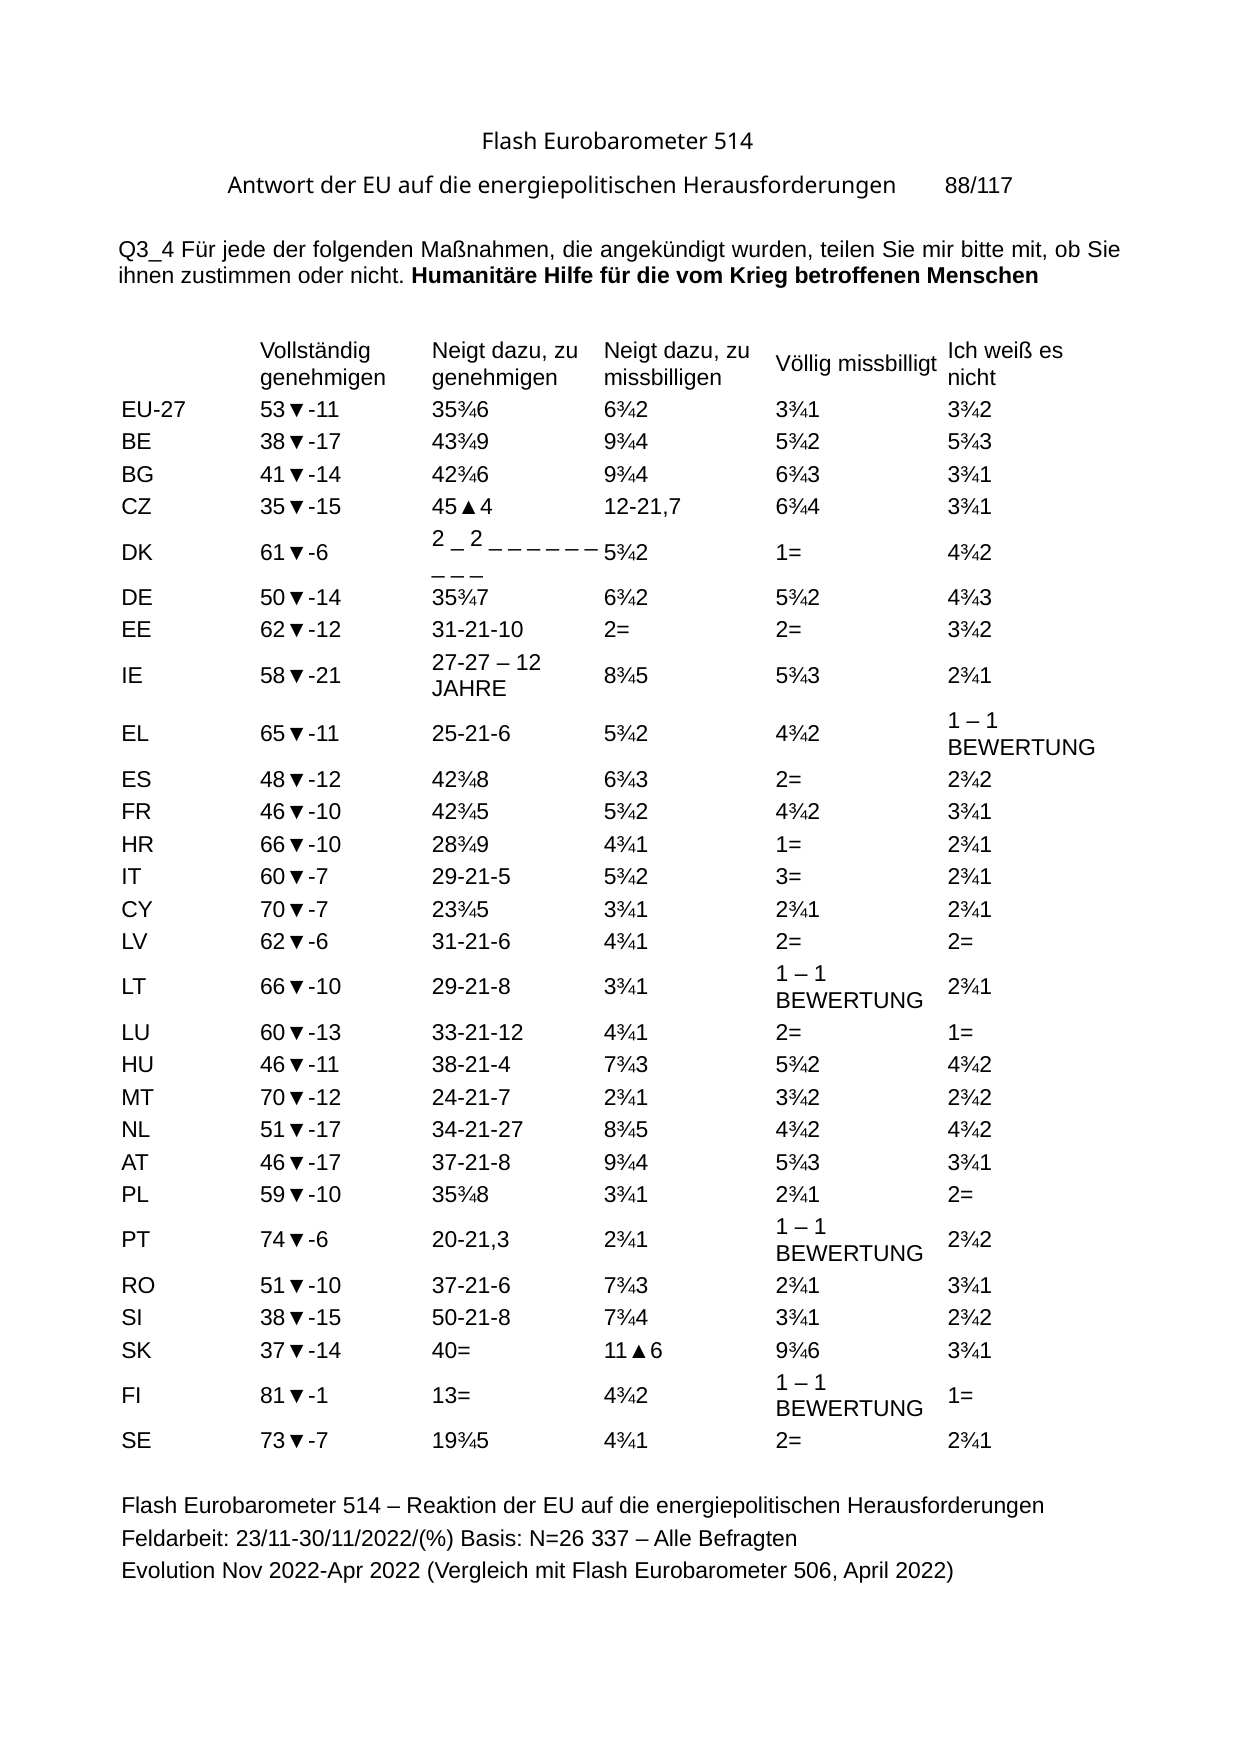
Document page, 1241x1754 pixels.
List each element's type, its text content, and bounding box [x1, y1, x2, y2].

table_cell 13= [429, 1366, 601, 1424]
table_cell LT [118, 957, 257, 1016]
table_cell 2¾1 [601, 1081, 772, 1113]
table_cell 5¾2 [601, 795, 772, 828]
table_cell 4¾2 [773, 704, 944, 763]
table_cell IT [118, 860, 257, 892]
table_cell 46▼-10 [257, 795, 429, 828]
table_cell 1 – 1 BEWERTUNG [773, 1366, 944, 1424]
table_cell Evolution Nov 2022-Apr 2022 (Vergleich mit Flash Eurobarometer 506, April 2022) [118, 1554, 1116, 1586]
table_cell 70▼-12 [257, 1081, 429, 1113]
table_cell AT [118, 1145, 257, 1178]
table_cell SI [118, 1301, 257, 1333]
table_cell 4¾2 [944, 1113, 1116, 1145]
table_cell 2= [773, 1425, 944, 1457]
table_cell 37▼-14 [257, 1334, 429, 1366]
table_header Neigt dazu, zu missbilligen [601, 334, 772, 393]
table_cell 4¾2 [944, 523, 1116, 581]
table_cell 5¾2 [601, 860, 772, 892]
table_cell 3¾1 [944, 1269, 1116, 1301]
table_cell HU [118, 1048, 257, 1081]
table_cell 31-21-6 [429, 925, 601, 957]
table_cell 4¾1 [601, 828, 772, 860]
table_cell 66▼-10 [257, 957, 429, 1016]
table_cell 2= [601, 614, 772, 646]
table_cell 2¾1 [773, 1269, 944, 1301]
table_cell 27-27 – 12 JAHRE [429, 646, 601, 704]
table_cell MT [118, 1081, 257, 1113]
text Q3_4 Für jede der folgenden Maßnahmen, die angekündigt wurden, teilen Sie mir bitte mit, ob Sie ihnen zustimmen oder nicht. Humanitäre Hilfe für die vom Krieg betroffenen Menschen [118, 236, 1122, 289]
table_cell 3¾1 [773, 393, 944, 425]
table_cell 6¾3 [601, 763, 772, 795]
table_cell FI [118, 1366, 257, 1424]
table_header Völlig missbilligt [773, 334, 944, 393]
table_cell [429, 1457, 601, 1489]
table_cell EL [118, 704, 257, 763]
table_cell [257, 1457, 429, 1489]
table_header Neigt dazu, zu genehmigen [429, 334, 601, 393]
table_cell 20-21,3 [429, 1210, 601, 1269]
table_cell 35¾7 [429, 581, 601, 613]
table_cell 34-21-27 [429, 1113, 601, 1145]
table_cell 38-21-4 [429, 1048, 601, 1081]
table_cell 61▼-6 [257, 523, 429, 581]
table_cell 5¾2 [601, 523, 772, 581]
table_cell 23¾5 [429, 893, 601, 925]
table_header [118, 334, 257, 393]
table_cell SK [118, 1334, 257, 1366]
table_cell 4¾2 [601, 1366, 772, 1424]
table_cell 25-21-6 [429, 704, 601, 763]
table_cell 62▼-12 [257, 614, 429, 646]
table_cell 3= [773, 860, 944, 892]
table_cell 28¾9 [429, 828, 601, 860]
table_cell 3¾1 [944, 1334, 1116, 1366]
table_cell 29-21-8 [429, 957, 601, 1016]
table_cell ES [118, 763, 257, 795]
table_cell Feldarbeit: 23/11-30/11/2022/(%) Basis: N=26 337 – Alle Befragten [118, 1522, 1116, 1554]
table_cell 6¾3 [773, 458, 944, 490]
table_cell 1= [944, 1366, 1116, 1424]
table_cell SE [118, 1425, 257, 1457]
table_cell 62▼-6 [257, 925, 429, 957]
table_cell 6¾4 [773, 490, 944, 522]
table_cell 5¾3 [944, 425, 1116, 458]
table_cell 70▼-7 [257, 893, 429, 925]
table_cell 5¾3 [773, 646, 944, 704]
table_cell 3¾1 [944, 490, 1116, 522]
table_cell 65▼-11 [257, 704, 429, 763]
table_cell 35¾8 [429, 1178, 601, 1210]
table_cell 3¾1 [601, 1178, 772, 1210]
table_cell 2= [944, 925, 1116, 957]
table_cell 38▼-15 [257, 1301, 429, 1333]
table_cell 2¾1 [944, 957, 1116, 1016]
table_cell 5¾2 [773, 425, 944, 458]
table_cell 1 – 1 BEWERTUNG [944, 704, 1116, 763]
table_cell 7¾3 [601, 1048, 772, 1081]
table_cell 3¾1 [601, 957, 772, 1016]
table_cell 1 – 1 BEWERTUNG [773, 1210, 944, 1269]
table_cell LU [118, 1016, 257, 1048]
table_cell EE [118, 614, 257, 646]
table_cell 6¾2 [601, 393, 772, 425]
table_cell 4¾3 [944, 581, 1116, 613]
table_cell 11▲6 [601, 1334, 772, 1366]
table_cell 42¾6 [429, 458, 601, 490]
table_cell 9¾4 [601, 458, 772, 490]
table_cell 3¾1 [944, 1145, 1116, 1178]
table_cell 24-21-7 [429, 1081, 601, 1113]
table_cell 2= [773, 925, 944, 957]
table_cell 48▼-12 [257, 763, 429, 795]
table_cell 2¾1 [944, 860, 1116, 892]
table_cell 7¾4 [601, 1301, 772, 1333]
table_cell 50-21-8 [429, 1301, 601, 1333]
table_cell 8¾5 [601, 646, 772, 704]
table_cell 6¾2 [601, 581, 772, 613]
table_cell 51▼-17 [257, 1113, 429, 1145]
table_cell 40= [429, 1334, 601, 1366]
table_cell 37-21-6 [429, 1269, 601, 1301]
table_cell 2= [773, 1016, 944, 1048]
table_cell 1 – 1 BEWERTUNG [773, 957, 944, 1016]
table_cell 4¾1 [601, 925, 772, 957]
table_cell IE [118, 646, 257, 704]
table_header Ich weiß es nicht [944, 334, 1116, 393]
table_cell 3¾2 [773, 1081, 944, 1113]
table_cell 33-21-12 [429, 1016, 601, 1048]
table_cell 37-21-8 [429, 1145, 601, 1178]
table_cell 46▼-17 [257, 1145, 429, 1178]
table_cell DE [118, 581, 257, 613]
table_cell 4¾2 [944, 1048, 1116, 1081]
table_cell 1= [944, 1016, 1116, 1048]
table_cell 3¾1 [773, 1301, 944, 1333]
table_cell 45▲4 [429, 490, 601, 522]
table_cell FR [118, 795, 257, 828]
table_cell EU-27 [118, 393, 257, 425]
table_cell 81▼-1 [257, 1366, 429, 1424]
table_cell 7¾3 [601, 1269, 772, 1301]
table_cell 2¾1 [944, 646, 1116, 704]
table_cell PT [118, 1210, 257, 1269]
table_cell 1= [773, 828, 944, 860]
table_cell 4¾2 [773, 1113, 944, 1145]
table_header Vollständig genehmigen [257, 334, 429, 393]
table_cell 5¾2 [773, 1048, 944, 1081]
table_cell [601, 1457, 772, 1489]
table_cell NL [118, 1113, 257, 1145]
table_cell 5¾2 [773, 581, 944, 613]
table_cell 2¾1 [944, 893, 1116, 925]
table_cell 2¾1 [601, 1210, 772, 1269]
table_cell 2¾2 [944, 1210, 1116, 1269]
table_cell DK [118, 523, 257, 581]
table_cell 74▼-6 [257, 1210, 429, 1269]
table_cell 31-21-10 [429, 614, 601, 646]
table_cell 1= [773, 523, 944, 581]
table_cell 8¾5 [601, 1113, 772, 1145]
table_cell 60▼-13 [257, 1016, 429, 1048]
table_cell 3¾2 [944, 614, 1116, 646]
table_cell 43¾9 [429, 425, 601, 458]
table_cell Flash Eurobarometer 514 – Reaktion der EU auf die energiepolitischen Herausforderungen [118, 1489, 1116, 1522]
table_cell 2¾2 [944, 1301, 1116, 1333]
table_cell CY [118, 893, 257, 925]
table_cell [944, 1457, 1116, 1489]
table_cell [773, 1457, 944, 1489]
table_cell 5¾2 [601, 704, 772, 763]
table_cell 4¾1 [601, 1016, 772, 1048]
table_cell 3¾1 [601, 893, 772, 925]
table_cell 2¾1 [773, 1178, 944, 1210]
table_cell 4¾2 [773, 795, 944, 828]
table_cell 46▼-11 [257, 1048, 429, 1081]
table_cell 66▼-10 [257, 828, 429, 860]
table_cell LV [118, 925, 257, 957]
table_cell 12-21,7 [601, 490, 772, 522]
table_cell [118, 1457, 257, 1489]
table_cell 59▼-10 [257, 1178, 429, 1210]
table_cell 2¾1 [944, 1425, 1116, 1457]
table_cell 2 _ 2 _ _ _ _ _ _ _ _ _ [429, 523, 601, 581]
table_cell 2¾2 [944, 763, 1116, 795]
table_cell 60▼-7 [257, 860, 429, 892]
table_cell 19¾5 [429, 1425, 601, 1457]
table_cell 5¾3 [773, 1145, 944, 1178]
table_cell 2= [944, 1178, 1116, 1210]
table_cell BE [118, 425, 257, 458]
table_cell 53▼-11 [257, 393, 429, 425]
table_cell 58▼-21 [257, 646, 429, 704]
table_cell 3¾1 [944, 795, 1116, 828]
table_cell 3¾1 [944, 458, 1116, 490]
table_cell 2= [773, 614, 944, 646]
table_cell 38▼-17 [257, 425, 429, 458]
table_cell RO [118, 1269, 257, 1301]
table_cell 2¾1 [773, 893, 944, 925]
table_cell 35¾6 [429, 393, 601, 425]
table_cell 51▼-10 [257, 1269, 429, 1301]
table_cell BG [118, 458, 257, 490]
table_cell 73▼-7 [257, 1425, 429, 1457]
table_cell HR [118, 828, 257, 860]
table_cell CZ [118, 490, 257, 522]
table_cell 2= [773, 763, 944, 795]
table_cell 9¾4 [601, 1145, 772, 1178]
table_cell 3¾2 [944, 393, 1116, 425]
table_cell 42¾5 [429, 795, 601, 828]
table_cell 35▼-15 [257, 490, 429, 522]
table_cell 2¾1 [944, 828, 1116, 860]
table_cell 4¾1 [601, 1425, 772, 1457]
table_cell 29-21-5 [429, 860, 601, 892]
table_cell 9¾6 [773, 1334, 944, 1366]
table_cell 41▼-14 [257, 458, 429, 490]
table_cell 9¾4 [601, 425, 772, 458]
table_cell 2¾2 [944, 1081, 1116, 1113]
table_cell 50▼-14 [257, 581, 429, 613]
table_cell PL [118, 1178, 257, 1210]
table_cell 42¾8 [429, 763, 601, 795]
